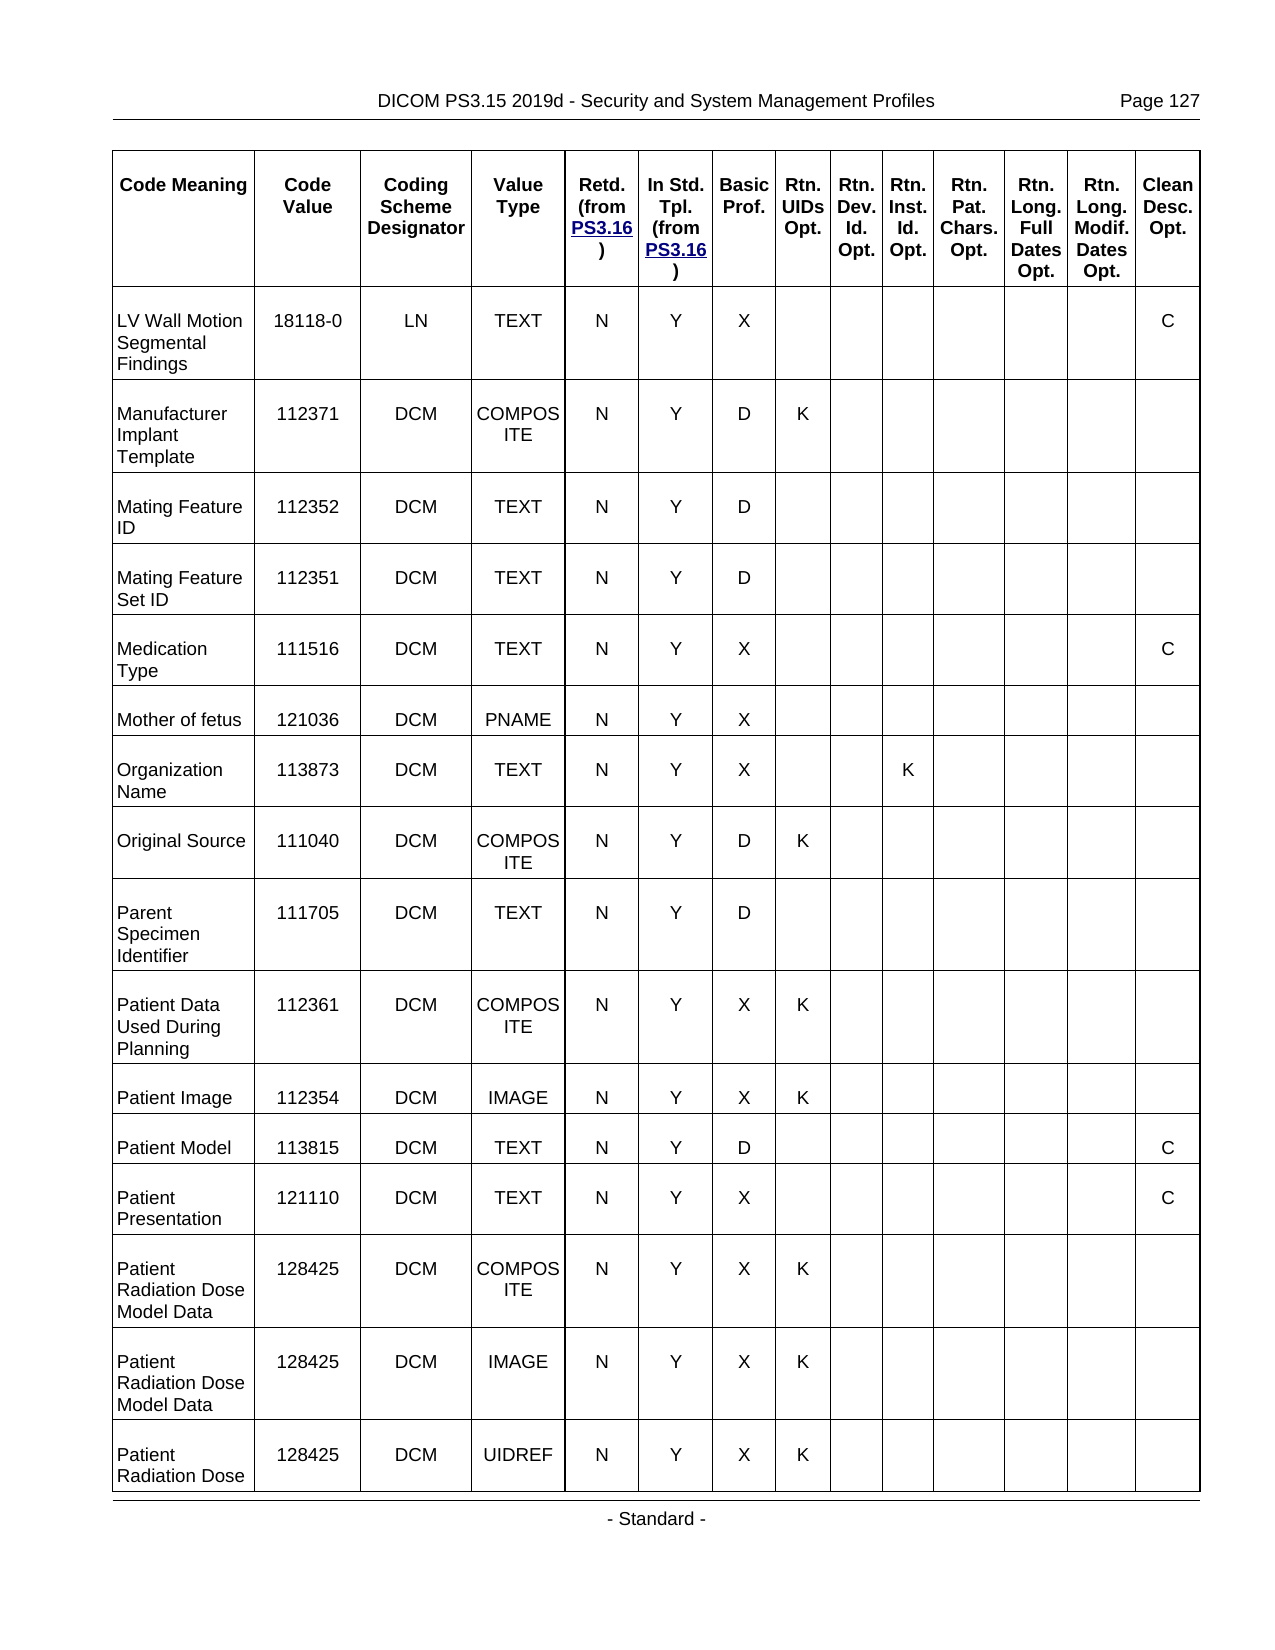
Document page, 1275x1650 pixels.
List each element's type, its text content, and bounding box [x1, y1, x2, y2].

table_cell X [713, 287, 775, 379]
table_cell [1005, 879, 1067, 970]
table_cell COMPOSITE [472, 380, 564, 472]
table_cell K [776, 380, 830, 472]
table_cell [1005, 1420, 1067, 1491]
table_cell [831, 1114, 882, 1162]
table_cell 121110 [255, 1164, 360, 1234]
table_cell [1068, 1114, 1135, 1162]
table_cell [1068, 736, 1135, 806]
table_cell DCM [361, 1114, 471, 1162]
table_cell D [713, 879, 775, 970]
table_cell [776, 287, 830, 379]
table_cell [831, 287, 882, 379]
table_cell [1136, 736, 1199, 806]
table_cell X [713, 971, 775, 1063]
table_cell COMPOSITE [472, 807, 564, 877]
table_cell Y [639, 544, 712, 614]
table_cell 112371 [255, 380, 360, 472]
table_cell [1068, 1164, 1135, 1234]
table_cell K [776, 807, 830, 877]
table_cell Y [639, 1164, 712, 1234]
table_cell [883, 807, 933, 877]
table_cell [883, 1164, 933, 1234]
table_header Value Type [472, 151, 564, 286]
table_cell N [566, 1328, 638, 1419]
table_cell DCM [361, 807, 471, 877]
table_header Rtn. Long. Full Dates Opt. [1005, 151, 1067, 286]
table_cell K [776, 1328, 830, 1419]
table_cell [776, 544, 830, 614]
table_cell [883, 1064, 933, 1113]
table_cell [883, 1328, 933, 1419]
table_cell Y [639, 1420, 712, 1491]
table_cell Patient Image [113, 1064, 254, 1113]
table_cell [883, 1235, 933, 1327]
table_cell [883, 686, 933, 735]
table_cell Y [639, 686, 712, 735]
table_cell [883, 1420, 933, 1491]
table_cell [934, 1114, 1004, 1162]
table_header Rtn. UIDs Opt. [776, 151, 830, 286]
table_header Code Meaning [113, 151, 254, 286]
table_cell K [776, 1235, 830, 1327]
table_cell [1005, 1114, 1067, 1162]
table_cell N [566, 287, 638, 379]
table_cell N [566, 879, 638, 970]
table_cell [934, 1064, 1004, 1113]
table_cell C [1136, 287, 1199, 379]
table_cell [1005, 473, 1067, 543]
table_cell Organization Name [113, 736, 254, 806]
table_cell [776, 686, 830, 735]
table_cell [831, 1064, 882, 1113]
table_cell TEXT [472, 473, 564, 543]
table_cell [883, 879, 933, 970]
table_cell 121036 [255, 686, 360, 735]
table_cell COMPOSITE [472, 1235, 564, 1327]
table_cell [831, 971, 882, 1063]
table_cell 128425 [255, 1420, 360, 1491]
table_cell 112354 [255, 1064, 360, 1113]
table_cell [831, 1235, 882, 1327]
table_cell Mother of fetus [113, 686, 254, 735]
table_cell Y [639, 473, 712, 543]
table_cell [1136, 879, 1199, 970]
table_cell [883, 544, 933, 614]
table_cell N [566, 473, 638, 543]
table_cell Y [639, 807, 712, 877]
table_cell LV Wall Motion Segmental Findings [113, 287, 254, 379]
table_cell [1005, 287, 1067, 379]
table_cell [934, 1235, 1004, 1327]
table_cell DCM [361, 380, 471, 472]
table_cell X [713, 1064, 775, 1113]
table_cell 113873 [255, 736, 360, 806]
table_cell [1005, 686, 1067, 735]
table_cell D [713, 473, 775, 543]
table_cell [934, 736, 1004, 806]
table_cell D [713, 807, 775, 877]
table_cell [934, 807, 1004, 877]
table_cell [1068, 1235, 1135, 1327]
table_cell [883, 1114, 933, 1162]
table_cell [831, 1328, 882, 1419]
table_cell [1068, 380, 1135, 472]
table_cell [831, 615, 882, 685]
table_cell DCM [361, 1064, 471, 1113]
table_cell Patient Radiation Dose [113, 1420, 254, 1491]
table_cell [1068, 615, 1135, 685]
table_cell [883, 473, 933, 543]
table_cell [934, 544, 1004, 614]
table_cell C [1136, 1114, 1199, 1162]
table_cell [776, 1164, 830, 1234]
table_cell Patient Data Used During Planning [113, 971, 254, 1063]
table_cell [831, 473, 882, 543]
table_cell [1005, 380, 1067, 472]
table_cell N [566, 1164, 638, 1234]
table_cell [831, 736, 882, 806]
table_cell DCM [361, 1420, 471, 1491]
table_cell 111516 [255, 615, 360, 685]
table_cell X [713, 1328, 775, 1419]
table_cell [1005, 1064, 1067, 1113]
table_cell N [566, 1064, 638, 1113]
table_cell [1005, 615, 1067, 685]
table_cell [831, 1420, 882, 1491]
table_cell TEXT [472, 1114, 564, 1162]
table_cell DCM [361, 1328, 471, 1419]
table_cell Y [639, 971, 712, 1063]
table_cell [1005, 807, 1067, 877]
table_cell [883, 971, 933, 1063]
table_cell Manufacturer Implant Template [113, 380, 254, 472]
table_cell TEXT [472, 1164, 564, 1234]
table_header In Std. Tpl. (from PS3.16) [639, 151, 712, 286]
table_cell [776, 1114, 830, 1162]
table_cell TEXT [472, 615, 564, 685]
table_cell N [566, 544, 638, 614]
table_cell X [713, 1164, 775, 1234]
table_cell Patient Model [113, 1114, 254, 1162]
table_cell [934, 686, 1004, 735]
table_cell X [713, 1420, 775, 1491]
table_cell 113815 [255, 1114, 360, 1162]
table_cell [1005, 1164, 1067, 1234]
table_cell [1136, 1064, 1199, 1113]
table_cell [1136, 544, 1199, 614]
table_header Basic Prof. [713, 151, 775, 286]
table_cell [776, 473, 830, 543]
table_cell Y [639, 879, 712, 970]
table_cell [1136, 1235, 1199, 1327]
table_cell [934, 1420, 1004, 1491]
table_cell [1005, 544, 1067, 614]
table_cell K [776, 1064, 830, 1113]
table_cell Y [639, 1328, 712, 1419]
table_cell [934, 1164, 1004, 1234]
table_cell D [713, 380, 775, 472]
table_cell [776, 615, 830, 685]
table_cell [831, 807, 882, 877]
table_cell Original Source [113, 807, 254, 877]
table_cell IMAGE [472, 1064, 564, 1113]
table_cell [831, 544, 882, 614]
table_cell [1136, 473, 1199, 543]
table_cell DCM [361, 544, 471, 614]
table_cell D [713, 544, 775, 614]
table_cell 111040 [255, 807, 360, 877]
table_cell Y [639, 736, 712, 806]
table_cell COMPOSITE [472, 971, 564, 1063]
table_cell TEXT [472, 544, 564, 614]
table_header Clean Desc. Opt. [1136, 151, 1199, 286]
table_cell [1068, 1420, 1135, 1491]
table_cell N [566, 615, 638, 685]
table_cell 128425 [255, 1328, 360, 1419]
table_cell [934, 473, 1004, 543]
table_cell [1068, 287, 1135, 379]
table_cell Patient Radiation Dose Model Data [113, 1328, 254, 1419]
table_cell N [566, 380, 638, 472]
table_cell [831, 1164, 882, 1234]
table_cell [1068, 1328, 1135, 1419]
table_cell DCM [361, 615, 471, 685]
table_cell 112351 [255, 544, 360, 614]
table_cell 18118-0 [255, 287, 360, 379]
table_cell [1136, 971, 1199, 1063]
table_cell 112352 [255, 473, 360, 543]
table_cell UIDREF [472, 1420, 564, 1491]
table_cell [1068, 807, 1135, 877]
table_cell [776, 736, 830, 806]
table_cell N [566, 1114, 638, 1162]
table_cell DCM [361, 686, 471, 735]
table_cell X [713, 736, 775, 806]
table_cell C [1136, 1164, 1199, 1234]
table_cell [934, 287, 1004, 379]
table_cell N [566, 686, 638, 735]
table_cell [883, 380, 933, 472]
table_cell Y [639, 380, 712, 472]
table_header Rtn. Inst. Id. Opt. [883, 151, 933, 286]
table_header Coding Scheme Designator [361, 151, 471, 286]
table_cell [934, 879, 1004, 970]
table_cell PNAME [472, 686, 564, 735]
table_cell C [1136, 615, 1199, 685]
table_cell N [566, 1235, 638, 1327]
table_cell [1005, 736, 1067, 806]
table_cell [1068, 473, 1135, 543]
table_header Rtn. Pat. Chars. Opt. [934, 151, 1004, 286]
table_cell Y [639, 1235, 712, 1327]
table_cell 128425 [255, 1235, 360, 1327]
table_cell N [566, 1420, 638, 1491]
table_cell TEXT [472, 287, 564, 379]
table_cell Medication Type [113, 615, 254, 685]
table_cell DCM [361, 971, 471, 1063]
table_header Rtn. Long. Modif. Dates Opt. [1068, 151, 1135, 286]
table_cell DCM [361, 736, 471, 806]
table_cell Parent Specimen Identifier [113, 879, 254, 970]
table_cell [1136, 807, 1199, 877]
table_cell K [883, 736, 933, 806]
table_cell LN [361, 287, 471, 379]
table_cell [934, 971, 1004, 1063]
table_cell [831, 879, 882, 970]
table_cell DCM [361, 879, 471, 970]
table_cell X [713, 615, 775, 685]
table_cell [1068, 686, 1135, 735]
table_cell [883, 615, 933, 685]
table_cell 112361 [255, 971, 360, 1063]
table_cell DCM [361, 1235, 471, 1327]
table_cell Patient Presentation [113, 1164, 254, 1234]
table_cell [1068, 879, 1135, 970]
table_cell [1136, 380, 1199, 472]
table_cell Mating Feature ID [113, 473, 254, 543]
table_cell Mating Feature Set ID [113, 544, 254, 614]
table_header Retd. (from PS3.16) [566, 151, 638, 286]
table_cell Y [639, 615, 712, 685]
table_cell 111705 [255, 879, 360, 970]
table_cell [1136, 1328, 1199, 1419]
table_cell [1005, 1235, 1067, 1327]
table_header Code Value [255, 151, 360, 286]
table_cell [1068, 1064, 1135, 1113]
table_cell D [713, 1114, 775, 1162]
table_cell N [566, 807, 638, 877]
table_cell [934, 615, 1004, 685]
table_cell [831, 686, 882, 735]
table_cell Patient Radiation Dose Model Data [113, 1235, 254, 1327]
table_cell [1005, 1328, 1067, 1419]
table_cell Y [639, 1064, 712, 1113]
table_cell Y [639, 1114, 712, 1162]
table_cell IMAGE [472, 1328, 564, 1419]
table_cell TEXT [472, 736, 564, 806]
table_cell K [776, 971, 830, 1063]
table_cell [1068, 971, 1135, 1063]
table_cell N [566, 971, 638, 1063]
table_cell [776, 879, 830, 970]
table_cell [831, 380, 882, 472]
table_cell X [713, 686, 775, 735]
table_cell [1136, 1420, 1199, 1491]
table_cell [934, 1328, 1004, 1419]
table_cell [1005, 971, 1067, 1063]
table_cell K [776, 1420, 830, 1491]
table_cell N [566, 736, 638, 806]
table_cell Y [639, 287, 712, 379]
table_cell X [713, 1235, 775, 1327]
table_cell DCM [361, 473, 471, 543]
table_cell TEXT [472, 879, 564, 970]
table_cell [934, 380, 1004, 472]
table_header Rtn. Dev. Id. Opt. [831, 151, 882, 286]
table_cell DCM [361, 1164, 471, 1234]
table_cell [1136, 686, 1199, 735]
table_cell [1068, 544, 1135, 614]
table_cell [883, 287, 933, 379]
